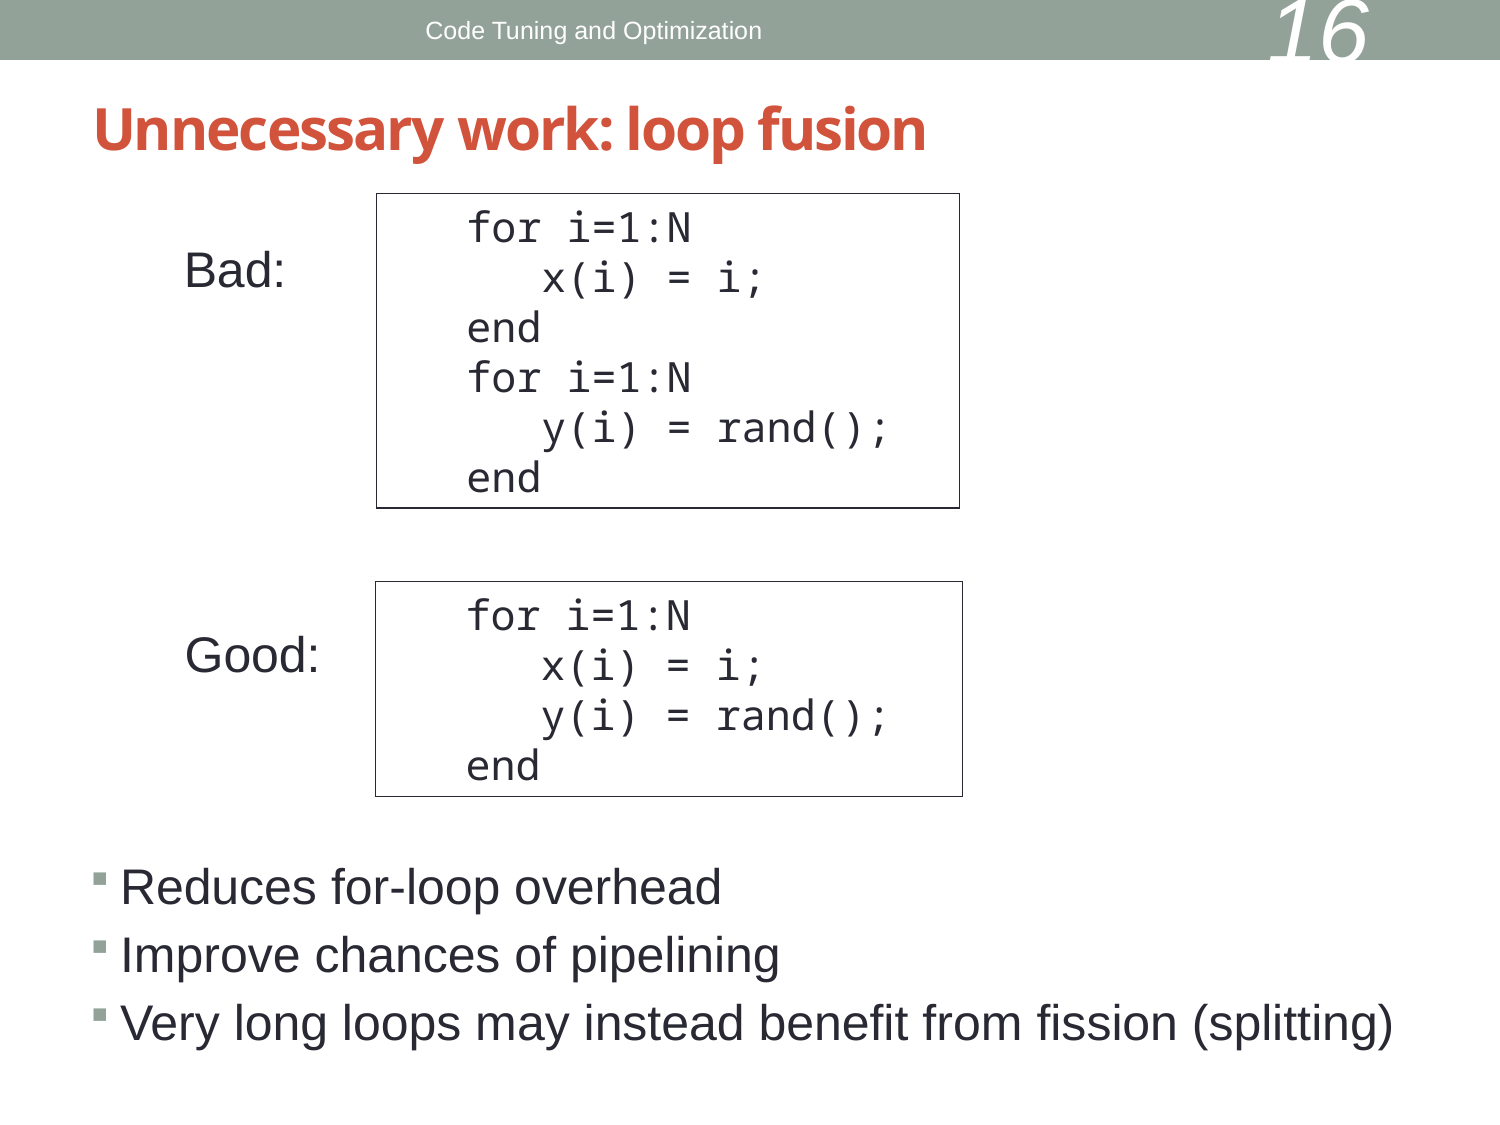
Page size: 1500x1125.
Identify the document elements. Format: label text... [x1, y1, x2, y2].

footer Code Tuning and Optimization [410, 3, 1086, 57]
list Bad: Good: Reduces for-loop overhead Improve chances of pipelining Very long loops may instead benefit from fission (splitting) [75, 184, 1426, 1058]
text_box for i=1:N x(i) = i; y(i) = rand(); end [375, 581, 963, 797]
text_box for i=1:N x(i) = i; end for i=1:N y(i) = rand(); end [376, 193, 960, 508]
title Unnecessary work: loop fusion [77, 66, 1393, 184]
slide_number [1252, 0, 1428, 54]
